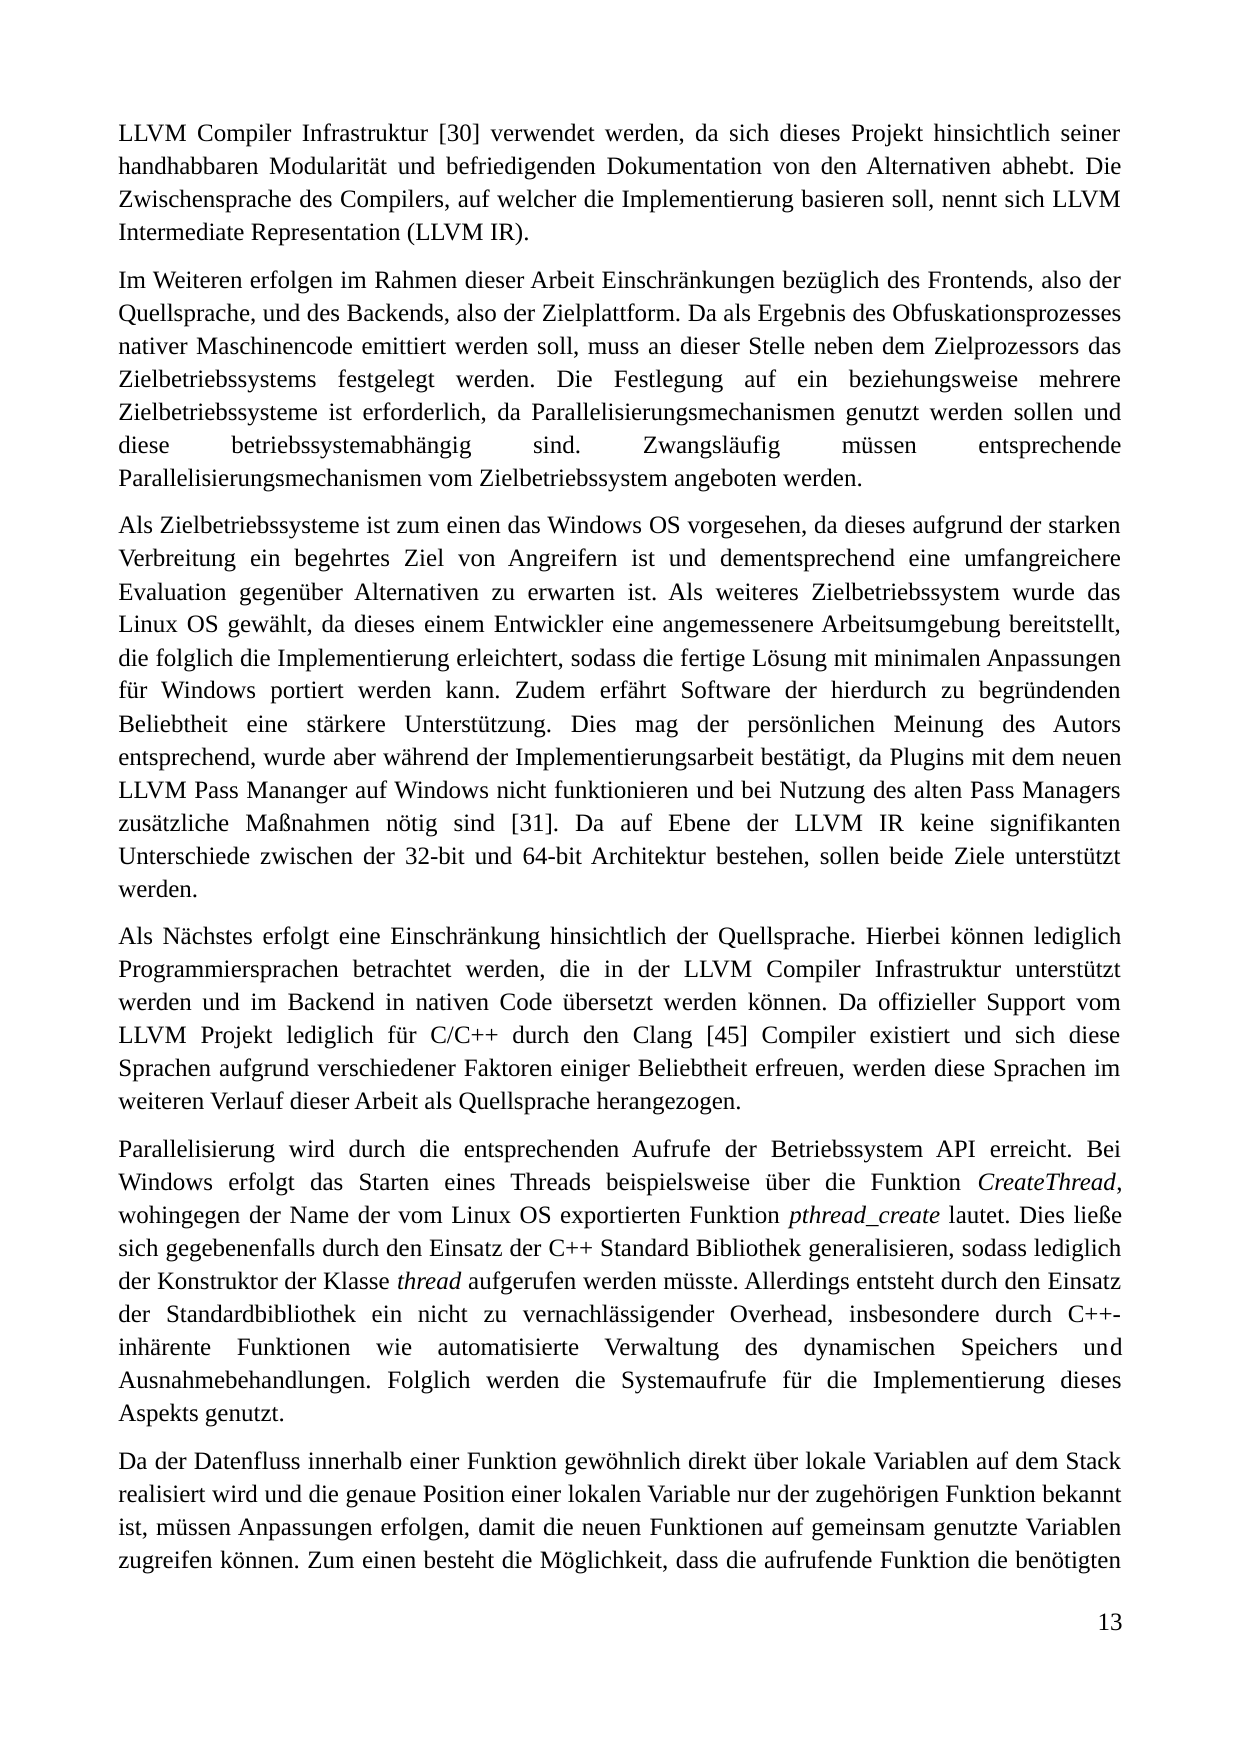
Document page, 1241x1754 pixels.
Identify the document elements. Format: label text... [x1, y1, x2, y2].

text LLVM Compiler Infrastruktur [30] verwendet werden, da sich dieses Projekt hinsichtlich seiner handhabbaren Modularität und befriedigenden Dokumentation von den Alternativen abhebt. Die Zwischensprache des Compilers, auf welcher die Implementierung basieren soll, nennt sich LLVM Intermediate Representation (LLVM IR). [118, 118, 1122, 246]
text Als Zielbetriebssysteme ist zum einen das Windows OS vorgesehen, da dieses aufgrund der starken Verbreitung ein begehrtes Ziel von Angreifern ist und dementsprechend eine umfangreichere Evaluation gegenüber Alternativen zu erwarten ist. Als weiteres Zielbetriebssystem wurde das Linux OS gewählt, da dieses einem Entwickler eine angemessenere Arbeitsumgebung bereitstellt, die folglich die Implementierung erleichtert, sodass die fertige Lösung mit minimalen Anpassungen für Windows portiert werden kann. Zudem erfährt Software der hierdurch zu begründenden Beliebtheit eine stärkere Unterstützung. Dies mag der persönlichen Meinung des Autors entsprechend, wurde aber während der Implementierungsarbeit bestätigt, da Plugins mit dem neuen LLVM Pass Mananger auf Windows nicht funktionieren und bei Nutzung des alten Pass Managers zusätzliche Maßnahmen nötig sind [31]. Da auf Ebene der LLVM IR keine signifikanten Unterschiede zwischen der 32-bit und 64-bit Architektur bestehen, sollen beide Ziele unterstützt werden. [118, 511, 1122, 902]
text Parallelisierung wird durch die entsprechenden Aufrufe der Betriebssystem API erreicht. Bei Windows erfolgt das Starten eines Threads beispielsweise über die Funktion CreateThread, wohingegen der Name der vom Linux OS exportierten Funktion pthread_create lautet. Dies ließe sich gegebenenfalls durch den Einsatz der C++ Standard Bibliothek generalisieren, sodass lediglich der Konstruktor der Klasse thread aufgerufen werden müsste. Allerdings entsteht durch den Einsatz der Standardbibliothek ein nicht zu vernachlässigender Overhead, insbesondere durch C++-inhärente Funktionen wie automatisierte Verwaltung des dynamischen Speichers und Ausnahmebehandlungen. Folglich werden die Systemaufrufe für die Implementierung dieses Aspekts genutzt. [118, 1134, 1122, 1427]
text Als Nächstes erfolgt eine Einschränkung hinsichtlich der Quellsprache. Hierbei können lediglich Programmiersprachen betrachtet werden, die in der LLVM Compiler Infrastruktur unterstützt werden und im Backend in nativen Code übersetzt werden können. Da offizieller Support vom LLVM Projekt lediglich für C/C++ durch den Clang [45] Compiler existiert und sich diese Sprachen aufgrund verschiedener Faktoren einiger Beliebtheit erfreuen, werden diese Sprachen im weiteren Verlauf dieser Arbeit als Quellsprache herangezogen. [118, 921, 1122, 1115]
text Da der Datenfluss innerhalb einer Funktion gewöhnlich direkt über lokale Variablen auf dem Stack realisiert wird und die genaue Position einer lokalen Variable nur der zugehörigen Funktion bekannt ist, müssen Anpassungen erfolgen, damit die neuen Funktionen auf gemeinsam genutzte Variablen zugreifen können. Zum einen besteht die Möglichkeit, dass die aufrufende Funktion die benötigten [118, 1446, 1122, 1574]
text Im Weiteren erfolgen im Rahmen dieser Arbeit Einschränkungen bezüglich des Frontends, also der Quellsprache, und des Backends, also der Zielplattform. Da als Ergebnis des Obfuskationsprozesses nativer Maschinencode emittiert werden soll, muss an dieser Stelle neben dem Zielprozessors das Zielbetriebssystems festgelegt werden. Die Festlegung auf ein beziehungsweise mehrere Zielbetriebssysteme ist erforderlich, da Parallelisierungsmechanismen genutzt werden sollen und diese betriebssystemabhängig sind. Zwangsläufig müssen entsprechende Parallelisierungsmechanismen vom Zielbetriebssystem angeboten werden. [118, 265, 1122, 492]
